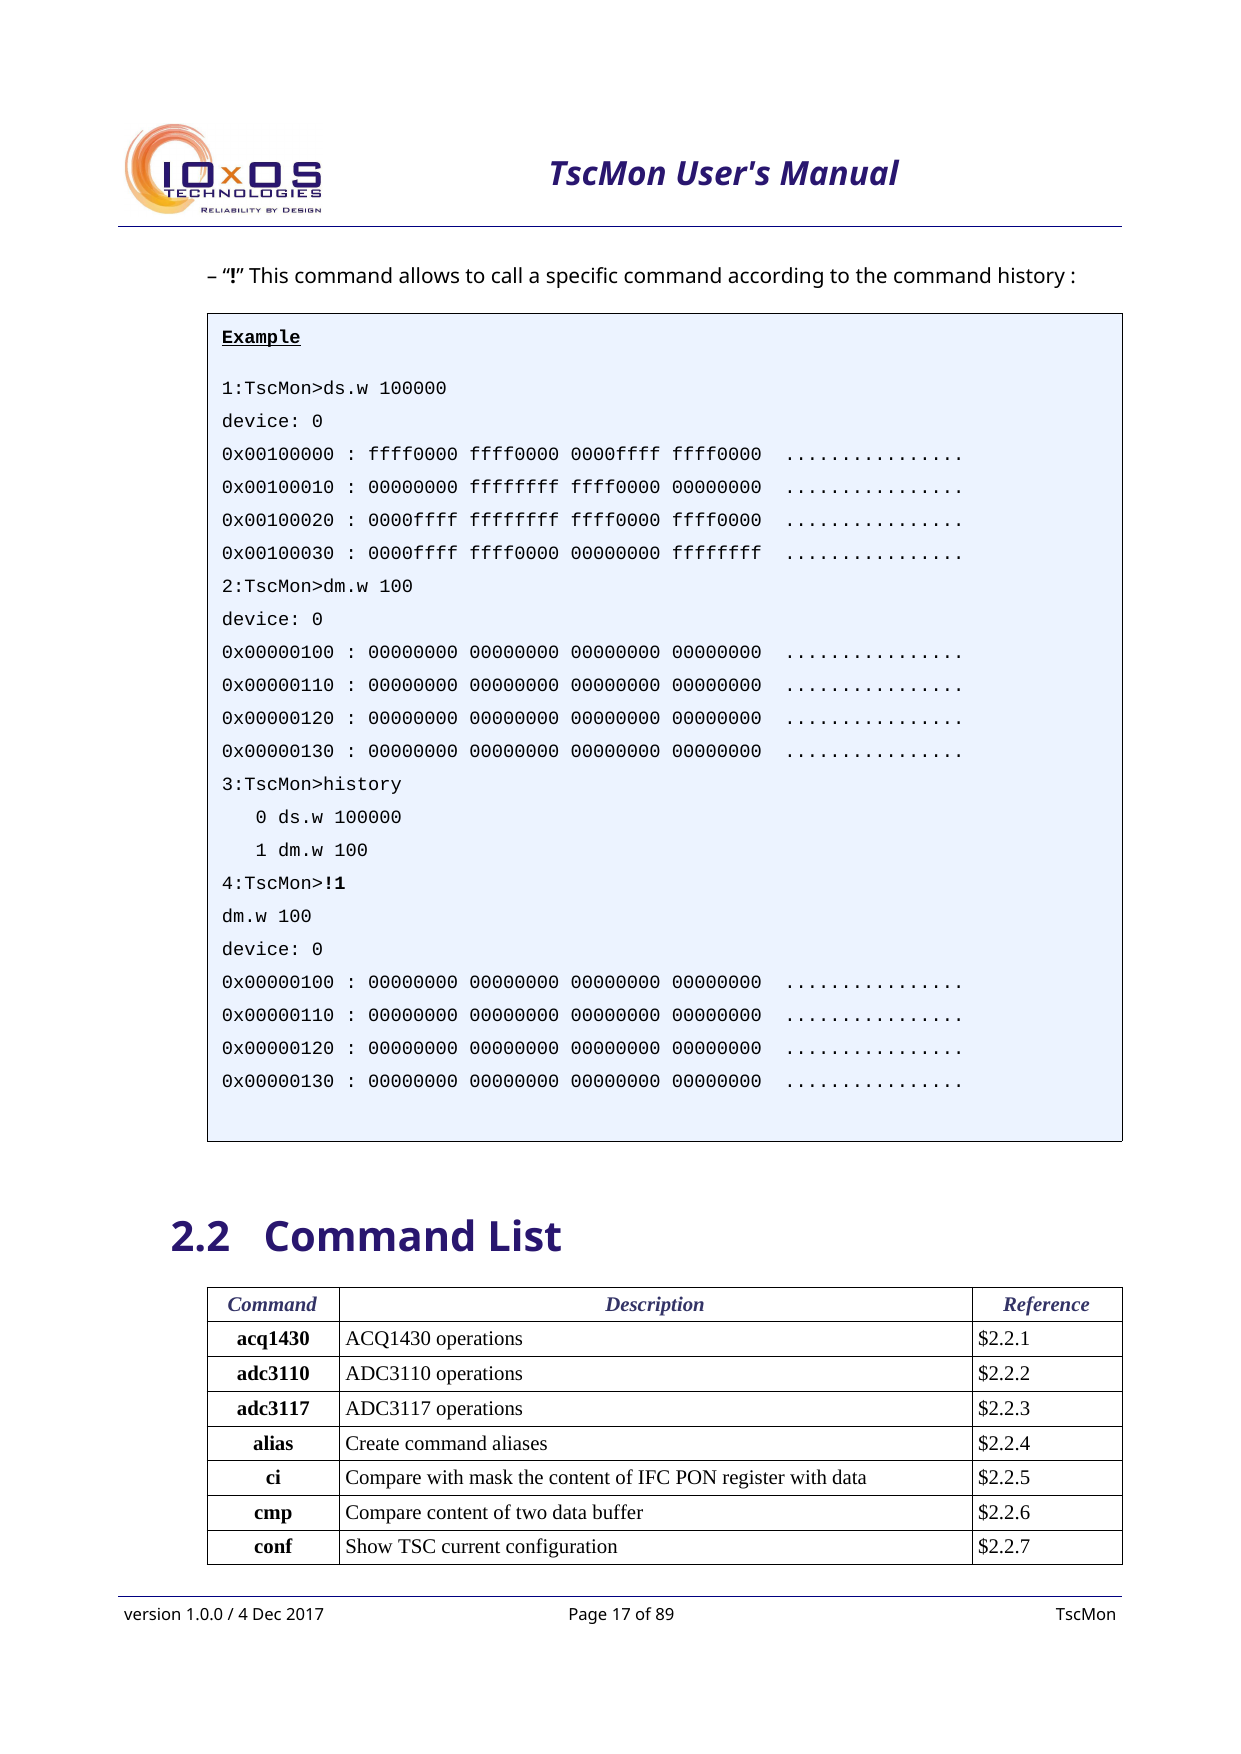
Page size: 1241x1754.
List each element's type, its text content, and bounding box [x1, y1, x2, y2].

table_cell alias [208, 1427, 339, 1460]
picture [123, 123, 323, 217]
table_cell adc3110 [208, 1357, 339, 1391]
table_cell $2.2.2 [973, 1357, 1122, 1391]
text 0x00000100 : 00000000 00000000 00000000 00000000 ................ [208, 628, 1122, 661]
table_cell $2.2.1 [973, 1322, 1122, 1356]
table_header Description [340, 1288, 972, 1321]
text 0 ds.w 100000 [208, 793, 1122, 826]
text 0x00000110 : 00000000 00000000 00000000 00000000 ................ [208, 991, 1122, 1024]
text 1:TscMon>ds.w 100000 [208, 364, 1122, 397]
text 0x00000130 : 00000000 00000000 00000000 00000000 ................ [208, 727, 1122, 760]
table_header Reference [973, 1288, 1122, 1321]
table_cell acq1430 [208, 1322, 339, 1356]
text device: 0 [208, 595, 1122, 628]
table_cell $2.2.7 [973, 1531, 1122, 1564]
table_cell ACQ1430 operations [340, 1322, 972, 1356]
table_cell ADC3110 operations [340, 1357, 972, 1391]
table_cell $2.2.3 [973, 1392, 1122, 1426]
table_cell $2.2.6 [973, 1496, 1122, 1529]
text 0x00000130 : 00000000 00000000 00000000 00000000 ................ [208, 1057, 1122, 1090]
subtitle Command List [159, 1206, 1122, 1263]
text 0x00100000 : ffff0000 ffff0000 0000ffff ffff0000 ................ [208, 430, 1122, 463]
text 0x00000120 : 00000000 00000000 00000000 00000000 ................ [208, 1024, 1122, 1057]
text 0x00000110 : 00000000 00000000 00000000 00000000 ................ [208, 661, 1122, 694]
table_cell Create command aliases [340, 1427, 972, 1460]
text 1 dm.w 100 [208, 826, 1122, 859]
table_cell ci [208, 1461, 339, 1495]
text 0x00000120 : 00000000 00000000 00000000 00000000 ................ [208, 694, 1122, 727]
text device: 0 [208, 397, 1122, 430]
text 0x00100030 : 0000ffff ffff0000 00000000 ffffffff ................ [208, 529, 1122, 562]
table_cell Show TSC current configuration [340, 1531, 972, 1564]
table_cell conf [208, 1531, 339, 1564]
table_cell $2.2.4 [973, 1427, 1122, 1460]
table_header Command [208, 1288, 339, 1321]
table_cell adc3117 [208, 1392, 339, 1426]
table_cell cmp [208, 1496, 339, 1529]
text dm.w 100 [208, 892, 1122, 925]
text 3:TscMon>history [208, 760, 1122, 793]
text – “!” This command allows to call a specific command according to the command history : [207, 261, 1122, 289]
text 2:TscMon>dm.w 100 [208, 562, 1122, 595]
table_cell Compare with mask the content of IFC PON register with data [340, 1461, 972, 1495]
text 0x00000100 : 00000000 00000000 00000000 00000000 ................ [208, 958, 1122, 991]
text Example [208, 314, 1122, 364]
text device: 0 [208, 925, 1122, 958]
table_cell $2.2.5 [973, 1461, 1122, 1495]
table_cell Compare content of two data buffer [340, 1496, 972, 1529]
text 4:TscMon>!1 [208, 859, 1122, 892]
text 0x00100010 : 00000000 ffffffff ffff0000 00000000 ................ [208, 463, 1122, 496]
table_cell ADC3117 operations [340, 1392, 972, 1426]
text 0x00100020 : 0000ffff ffffffff ffff0000 ffff0000 ................ [208, 496, 1122, 529]
